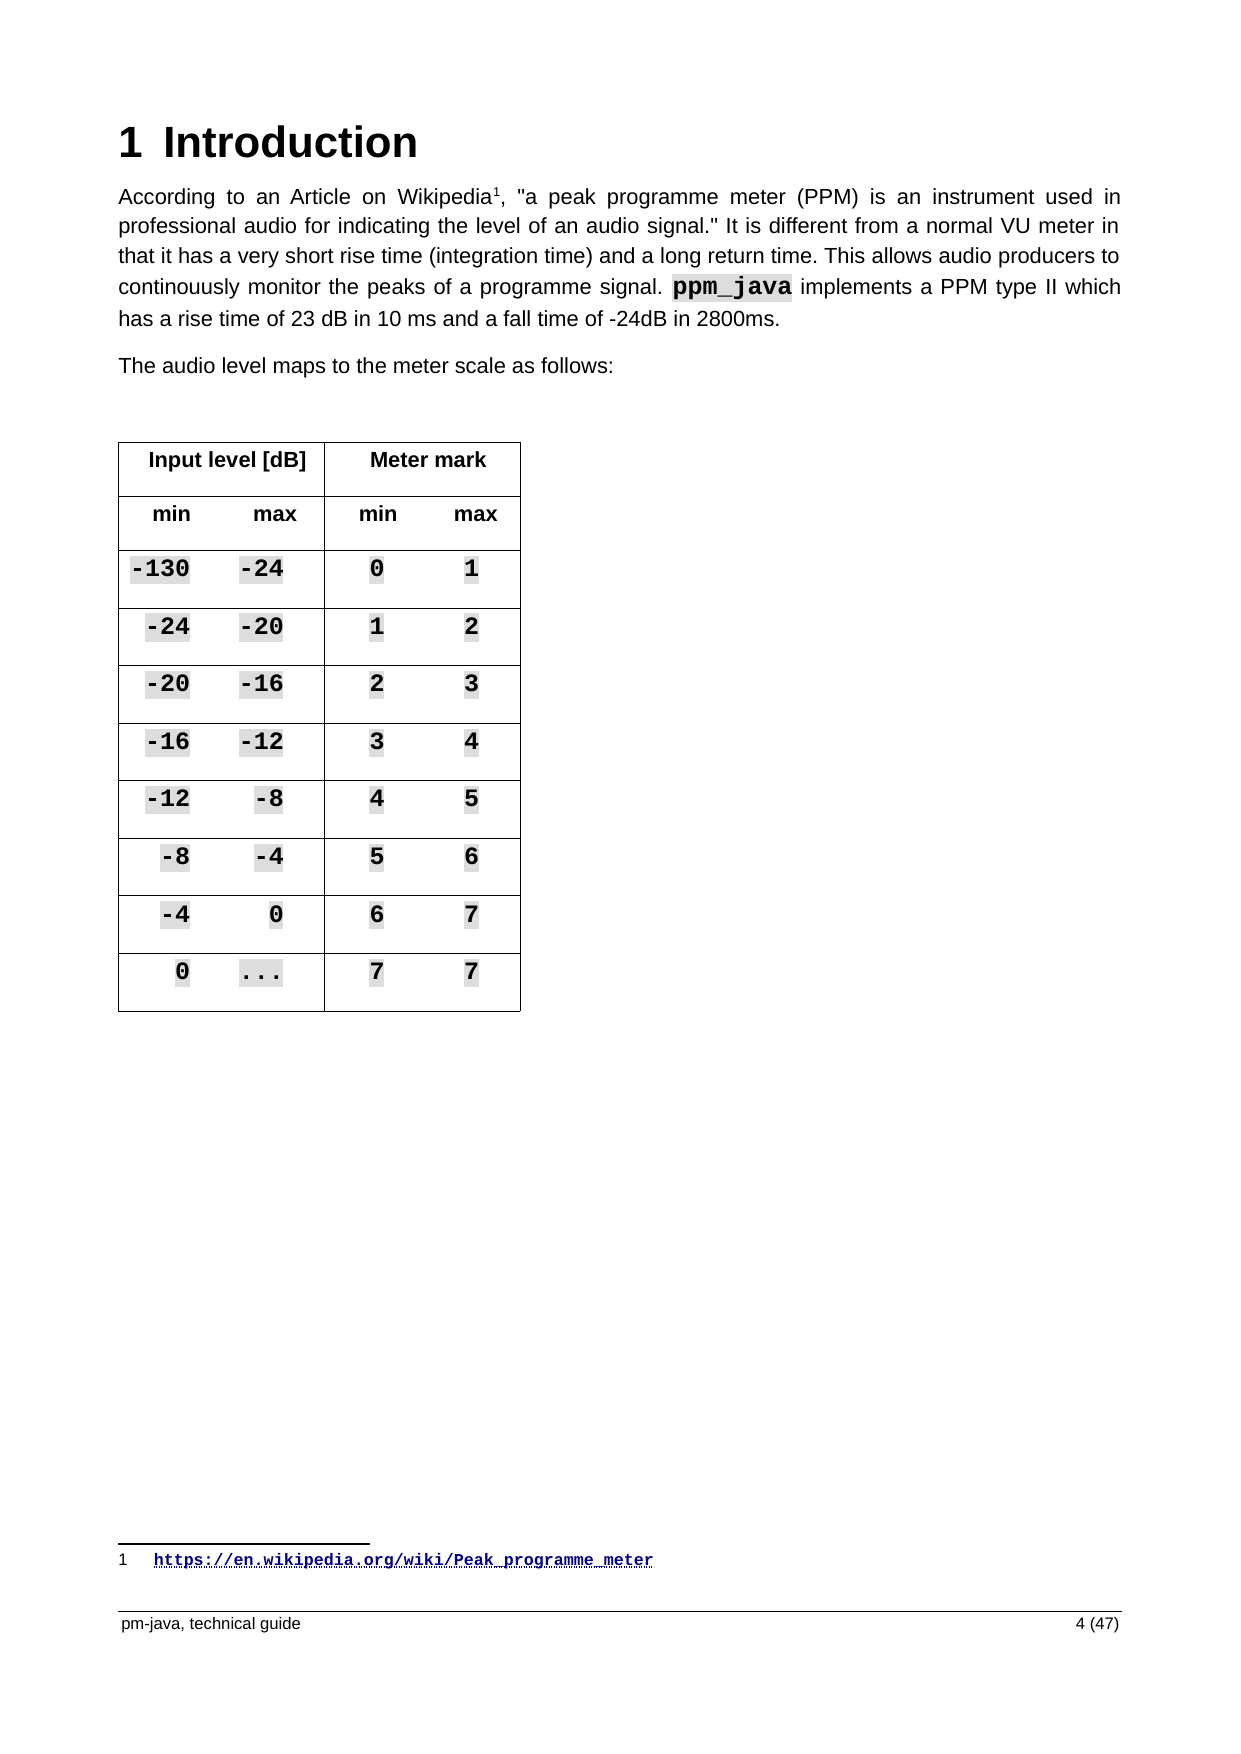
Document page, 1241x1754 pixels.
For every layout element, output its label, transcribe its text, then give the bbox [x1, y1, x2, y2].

table_cell -8 [213, 781, 324, 838]
table_cell 5 [325, 839, 419, 895]
table_cell -130 [119, 551, 213, 607]
table_cell 6 [325, 896, 419, 953]
table_cell 4 [420, 724, 520, 780]
table_cell 5 [420, 781, 520, 838]
table_header Input level [dB] [119, 443, 324, 496]
table_cell 7 [420, 896, 520, 953]
table_cell 6 [420, 839, 520, 895]
table_cell 7 [325, 954, 419, 1011]
table_cell max [213, 497, 324, 550]
table_cell 1 [325, 609, 419, 665]
table_cell -20 [213, 609, 324, 665]
table_cell ... [213, 954, 324, 1011]
table_cell -20 [119, 666, 213, 723]
text https://en.wikipedia.org/wiki/Peak_programme_meter [118, 1550, 1122, 1570]
table_cell min [325, 497, 419, 550]
table_cell -16 [119, 724, 213, 780]
table_cell min [119, 497, 213, 550]
table_cell 0 [213, 896, 324, 953]
table_cell 0 [119, 954, 213, 1011]
table_cell 2 [420, 609, 520, 665]
table_cell max [420, 497, 520, 550]
table_cell 3 [325, 724, 419, 780]
table_cell -12 [119, 781, 213, 838]
table_cell -24 [119, 609, 213, 665]
table_cell 1 [420, 551, 520, 607]
text According to an Article on Wikipedia, "a peak programme meter (PPM) is an instrument used in professional audio for indicating the level of an audio signal." It is different from a normal VU meter in that it has a very short rise time (integration time) and a long return time. This allows audio producers to continouusly monitor the peaks of a programme signal. ppm_java implements a PPM type II which has a rise time of 23 dB in 10 ms and a fall time of -24dB in 2800ms. [118, 185, 1122, 331]
subtitle Introduction [118, 118, 1122, 167]
table_cell -8 [119, 839, 213, 895]
table_cell 0 [325, 551, 419, 607]
table_cell -12 [213, 724, 324, 780]
table_cell -4 [213, 839, 324, 895]
table_cell 3 [420, 666, 520, 723]
table_cell 2 [325, 666, 419, 723]
text The audio level maps to the meter scale as follows: [118, 354, 1122, 378]
table_cell -16 [213, 666, 324, 723]
table_cell 7 [420, 954, 520, 1011]
table_cell -4 [119, 896, 213, 953]
table_header Meter mark [325, 443, 520, 496]
table_cell 4 [325, 781, 419, 838]
table_cell -24 [213, 551, 324, 607]
